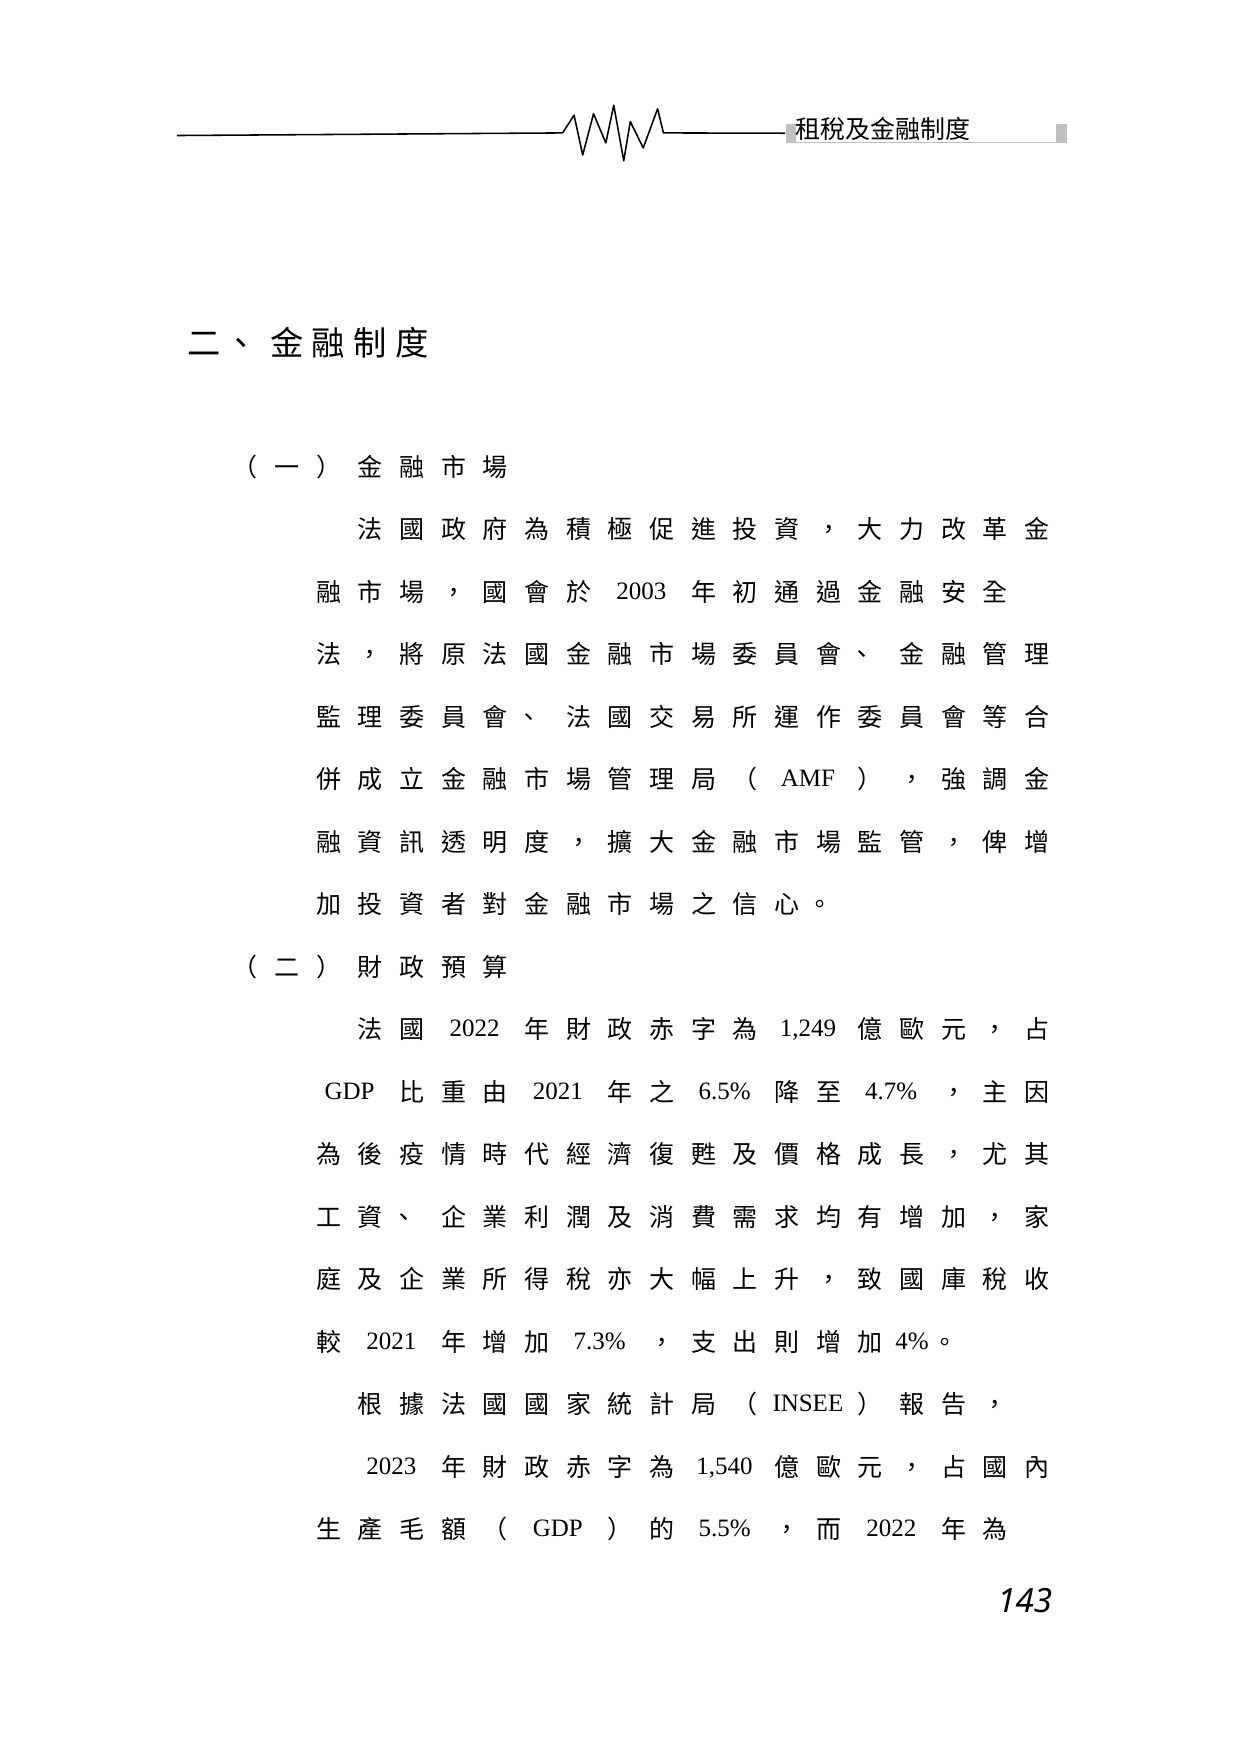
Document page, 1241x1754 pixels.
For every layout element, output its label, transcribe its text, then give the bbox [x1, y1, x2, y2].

text 2023年財政赤字為1,540億歐元，占國內生產毛額（GDP）的5.5%，而2022年為 [281, 1424, 1058, 1549]
text 根據法國國家統計局（INSEE）報告， [281, 1361, 1058, 1424]
text 法國2022年財政赤字為1,249億歐元，占GDP比重由2021年之6.5%降至4.7%，主因為後疫情時代經濟復甦及價格成長，尤其工資、企業利潤及消費需求均有增加，家庭及企業所得稅亦大幅上升，致國庫稅收較2021年增加7.3%，支出則增加4%。 [281, 986, 1058, 1361]
text 二、金融制度 [183, 299, 1058, 361]
text （二）財政預算 [207, 924, 1058, 986]
text （一）金融市場 [207, 424, 1058, 486]
text 法國政府為積極促進投資，大力改革金融市場，國會於2003年初通過金融安全法，將原法國金融市場委員會、金融管理監理委員會、法國交易所運作委員會等合併成立金融市場管理局（AMF），強調金融資訊透明度，擴大金融市場監管，俾增加投資者對金融市場之信心。 [281, 486, 1058, 924]
